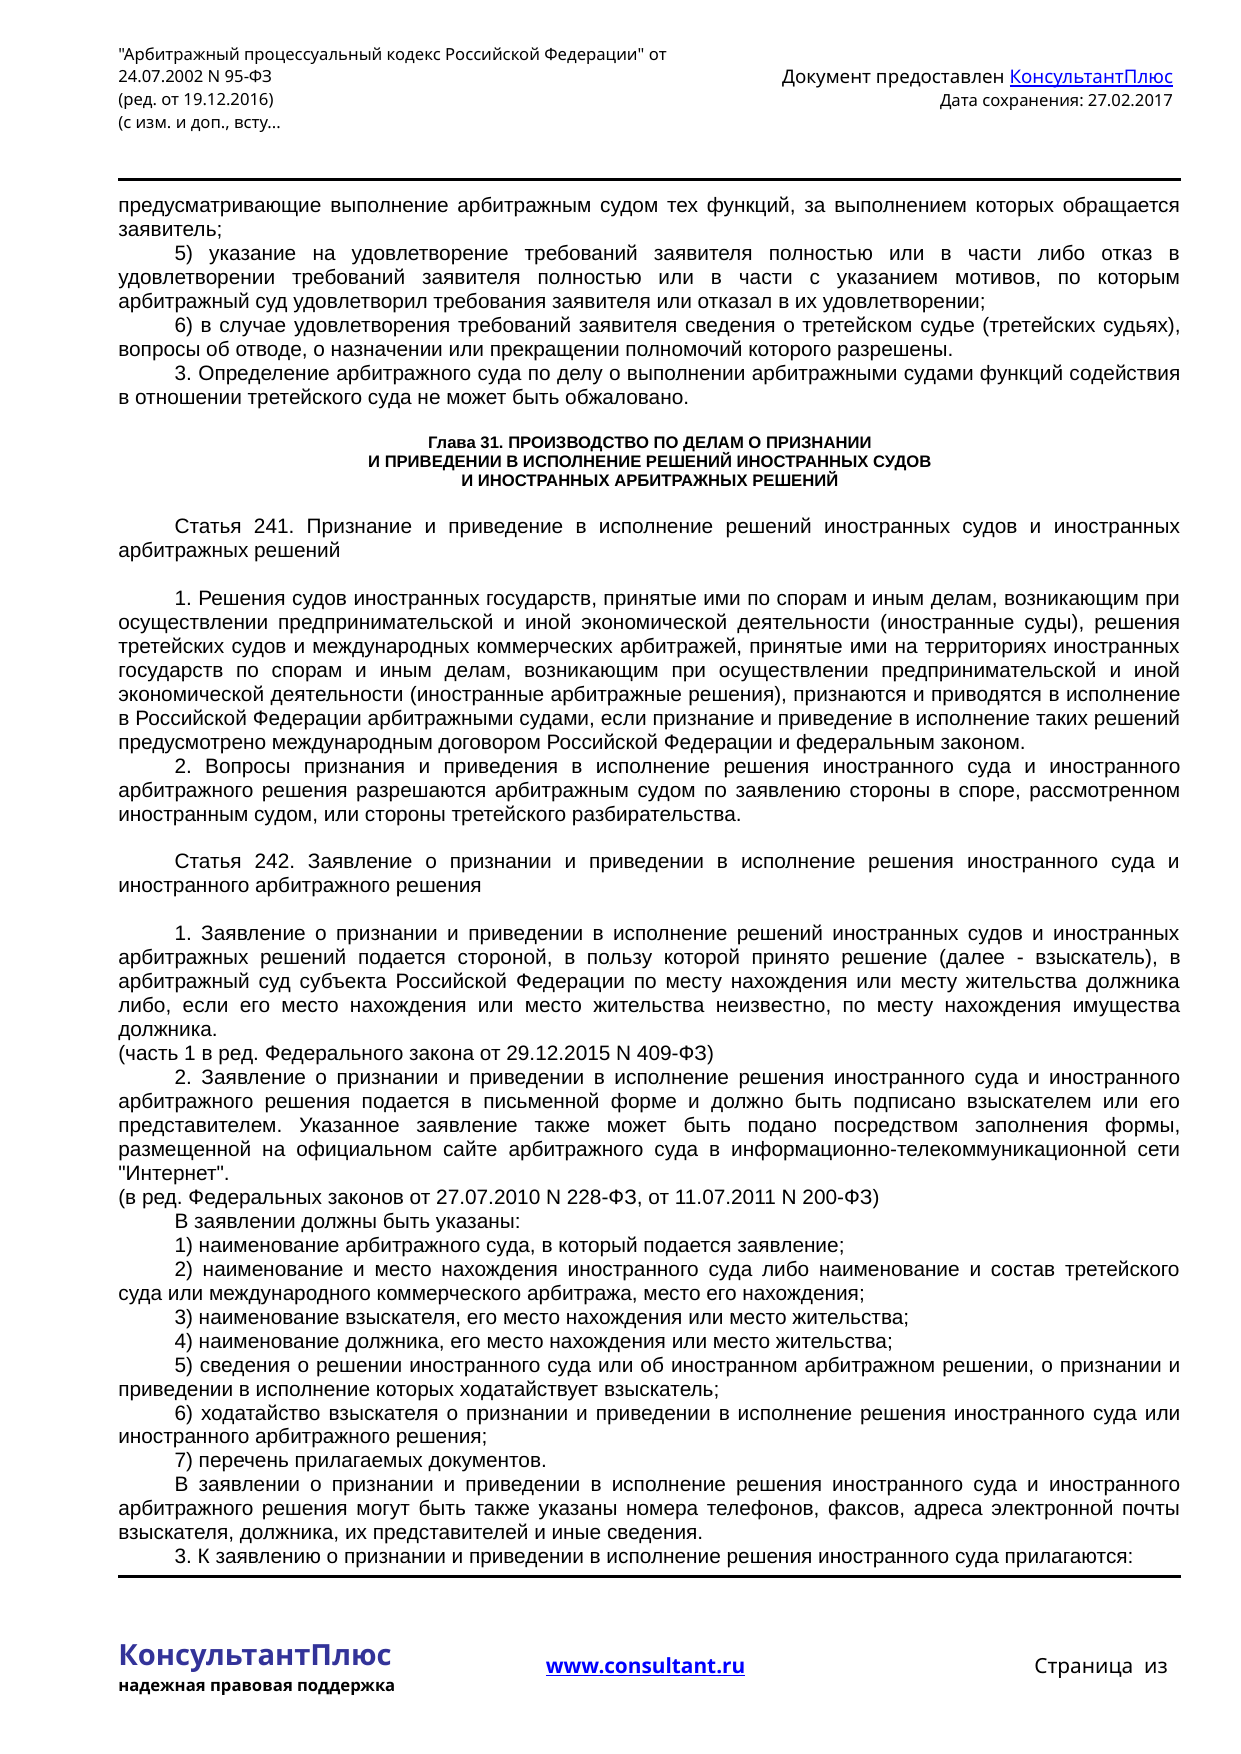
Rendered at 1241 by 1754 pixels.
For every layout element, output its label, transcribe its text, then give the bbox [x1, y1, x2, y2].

text 6) ходатайство взыскателя о признании и приведении в исполнение решения иностранного суда или иностранного арбитражного решения; [118, 1400, 1181, 1448]
text 7) перечень прилагаемых документов. [118, 1448, 1181, 1472]
text 2) наименование и место нахождения иностранного суда либо наименование и состав третейского суда или международного коммерческого арбитража, место его нахождения; [118, 1257, 1181, 1304]
text (в ред. Федеральных законов от 27.07.2010 N 228-ФЗ, от 11.07.2011 N 200-ФЗ) [118, 1185, 1181, 1209]
text (часть 1 в ред. Федерального закона от 29.12.2015 N 409-ФЗ) [118, 1041, 1181, 1065]
text 1. Решения судов иностранных государств, принятые ими по спорам и иным делам, возникающим при осуществлении предпринимательской и иной экономической деятельности (иностранные суды), решения третейских судов и международных коммерческих арбитражей, принятые ими на территориях иностранных государств по спорам и иным делам, возникающим при осуществлении предпринимательской и иной экономической деятельности (иностранные арбитражные решения), признаются и приводятся в исполнение в Российской Федерации арбитражными судами, если признание и приведение в исполнение таких решений предусмотрено международным договором Российской Федерации и федеральным законом. [118, 586, 1181, 753]
text 2. Заявление о признании и приведении в исполнение решения иностранного суда и иностранного арбитражного решения подается в письменной форме и должно быть подписано взыскателем или его представителем. Указанное заявление также может быть подано посредством заполнения формы, размещенной на официальном сайте арбитражного суда в информационно-телекоммуникационной сети "Интернет". [118, 1065, 1181, 1185]
subtitle Статья 242. Заявление о признании и приведении в исполнение решения иностранного суда и иностранного арбитражного решения [118, 849, 1181, 897]
text 1) наименование арбитражного суда, в который подается заявление; [118, 1233, 1181, 1257]
text 5) сведения о решении иностранного суда или об иностранном арбитражном решении, о признании и приведении в исполнение которых ходатайствует взыскатель; [118, 1352, 1181, 1400]
text В заявлении должны быть указаны: [118, 1209, 1181, 1233]
text 4) наименование должника, его место нахождения или место жительства; [118, 1328, 1181, 1352]
title Глава 31. ПРОИЗВОДСТВО ПО ДЕЛАМ О ПРИЗНАНИИ [118, 432, 1181, 452]
title И ПРИВЕДЕНИИ В ИСПОЛНЕНИЕ РЕШЕНИЙ ИНОСТРАННЫХ СУДОВ [118, 452, 1181, 471]
subtitle Статья 241. Признание и приведение в исполнение решений иностранных судов и иностранных арбитражных решений [118, 514, 1181, 562]
text предусматривающие выполнение арбитражным судом тех функций, за выполнением которых обращается заявитель; [118, 193, 1181, 241]
text В заявлении о признании и приведении в исполнение решения иностранного суда и иностранного арбитражного решения могут быть также указаны номера телефонов, факсов, адреса электронной почты взыскателя, должника, их представителей и иные сведения. [118, 1472, 1181, 1544]
text 3. Определение арбитражного суда по делу о выполнении арбитражными судами функций содействия в отношении третейского суда не может быть обжаловано. [118, 361, 1181, 408]
text 6) в случае удовлетворения требований заявителя сведения о третейском судье (третейских судьях), вопросы об отводе, о назначении или прекращении полномочий которого разрешены. [118, 313, 1181, 361]
text 2. Вопросы признания и приведения в исполнение решения иностранного суда и иностранного арбитражного решения разрешаются арбитражным судом по заявлению стороны в споре, рассмотренном иностранным судом, или стороны третейского разбирательства. [118, 753, 1181, 825]
title И ИНОСТРАННЫХ АРБИТРАЖНЫХ РЕШЕНИЙ [118, 471, 1181, 490]
text 5) указание на удовлетворение требований заявителя полностью или в части либо отказ в удовлетворении требований заявителя полностью или в части с указанием мотивов, по которым арбитражный суд удовлетворил требования заявителя или отказал в их удовлетворении; [118, 241, 1181, 313]
text 3. К заявлению о признании и приведении в исполнение решения иностранного суда прилагаются: [118, 1544, 1181, 1568]
text 3) наименование взыскателя, его место нахождения или место жительства; [118, 1304, 1181, 1328]
text 1. Заявление о признании и приведении в исполнение решений иностранных судов и иностранных арбитражных решений подается стороной, в пользу которой принято решение (далее - взыскатель), в арбитражный суд субъекта Российской Федерации по месту нахождения или месту жительства должника либо, если его место нахождения или место жительства неизвестно, по месту нахождения имущества должника. [118, 921, 1181, 1041]
